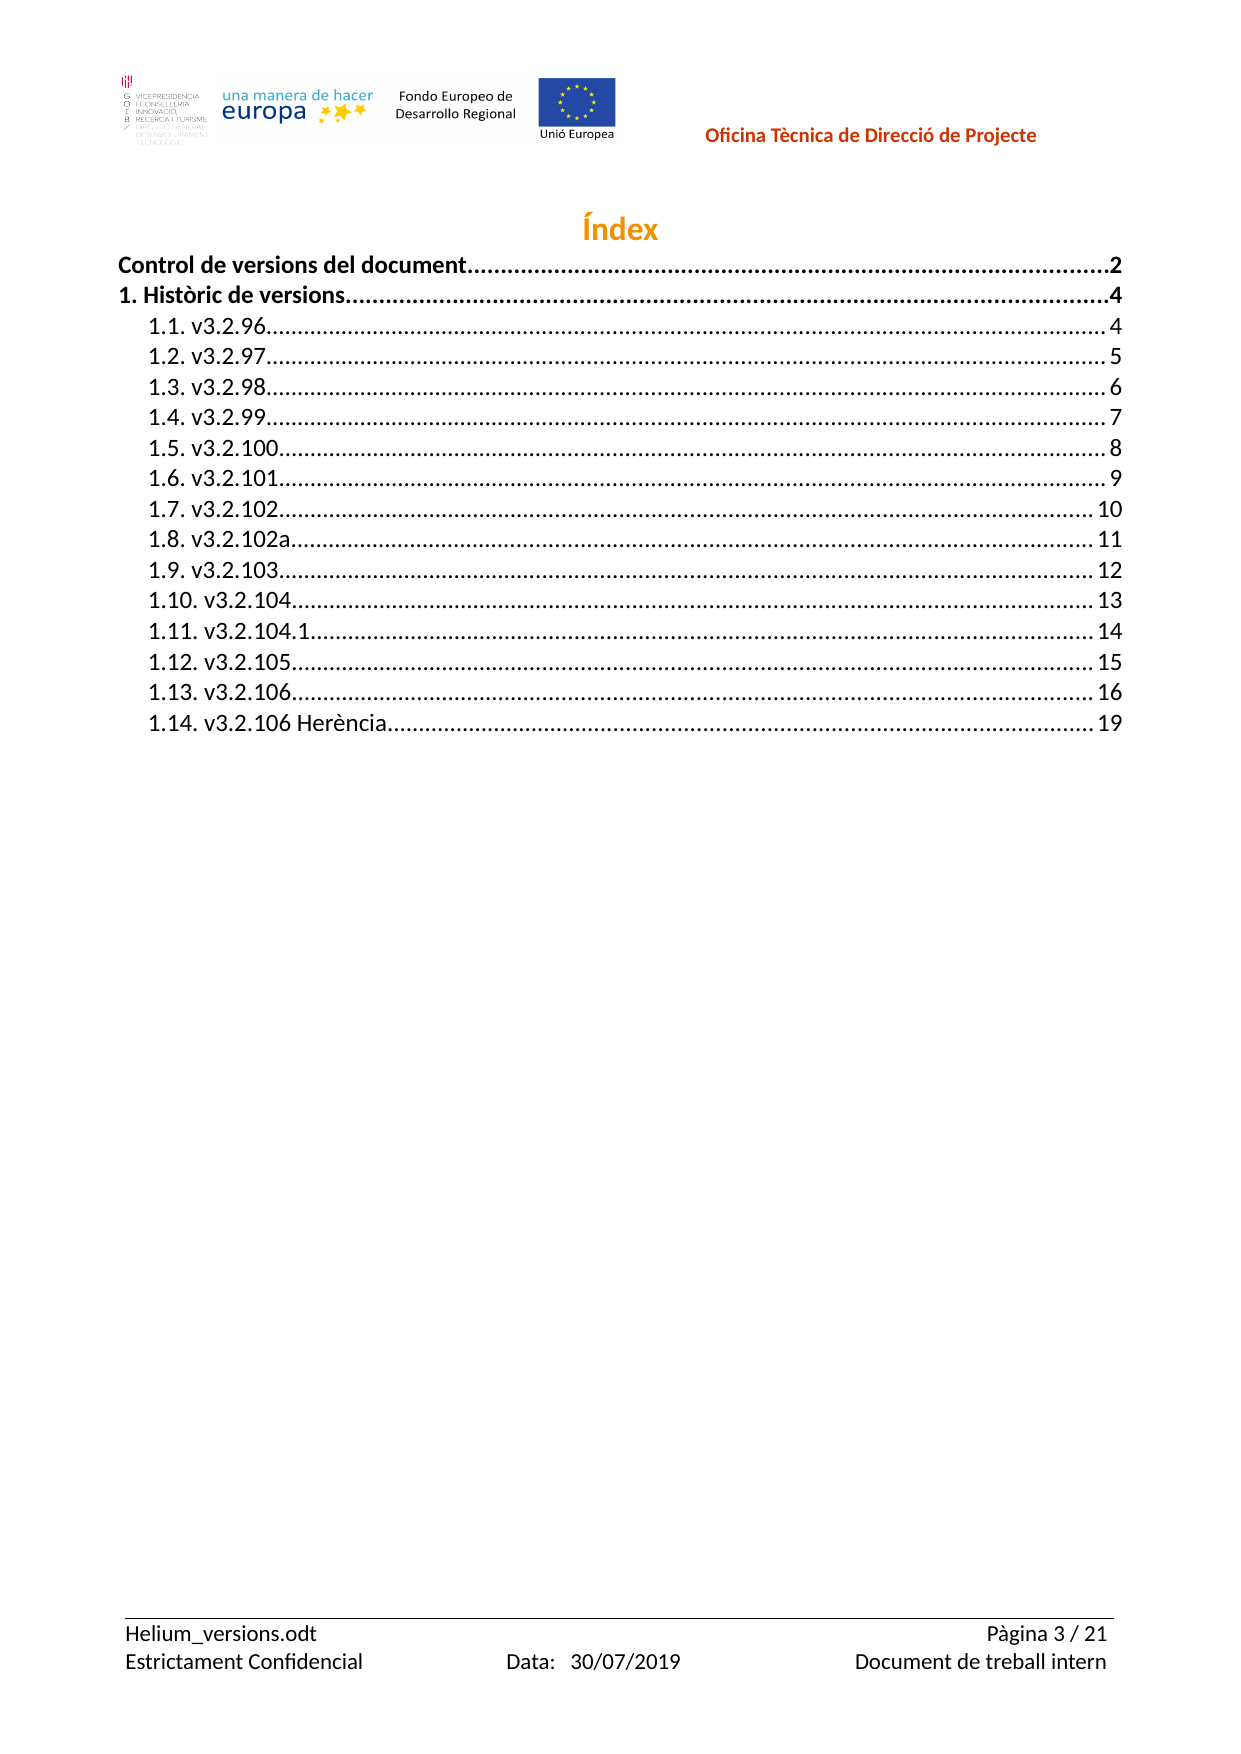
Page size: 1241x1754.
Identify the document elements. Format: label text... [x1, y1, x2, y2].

text 1.14. v3.2.106 Herència 19 [148, 707, 1122, 737]
text Índex [118, 208, 1122, 249]
text 1.2. v3.2.97 5 [148, 341, 1122, 371]
text 1.1. v3.2.96 4 [148, 310, 1122, 341]
text 1.6. v3.2.101 9 [148, 463, 1122, 493]
text 1.9. v3.2.103 12 [148, 554, 1122, 585]
picture [118, 73, 213, 147]
text 1. Històric de versions 4 [118, 279, 1122, 310]
text 1.3. v3.2.98 6 [148, 371, 1122, 402]
text 1.10. v3.2.104 13 [148, 585, 1122, 615]
picture [219, 73, 621, 147]
text 1.4. v3.2.99 7 [148, 402, 1122, 432]
text 1.7. v3.2.102 10 [148, 493, 1122, 524]
text 1.12. v3.2.105 15 [148, 646, 1122, 676]
text Control de versions del document 2 [118, 249, 1122, 279]
text 1.8. v3.2.102a 11 [148, 524, 1122, 554]
text 1.13. v3.2.106 16 [148, 676, 1122, 707]
text 1.11. v3.2.104.1 14 [148, 615, 1122, 646]
text 1.5. v3.2.100 8 [148, 432, 1122, 463]
